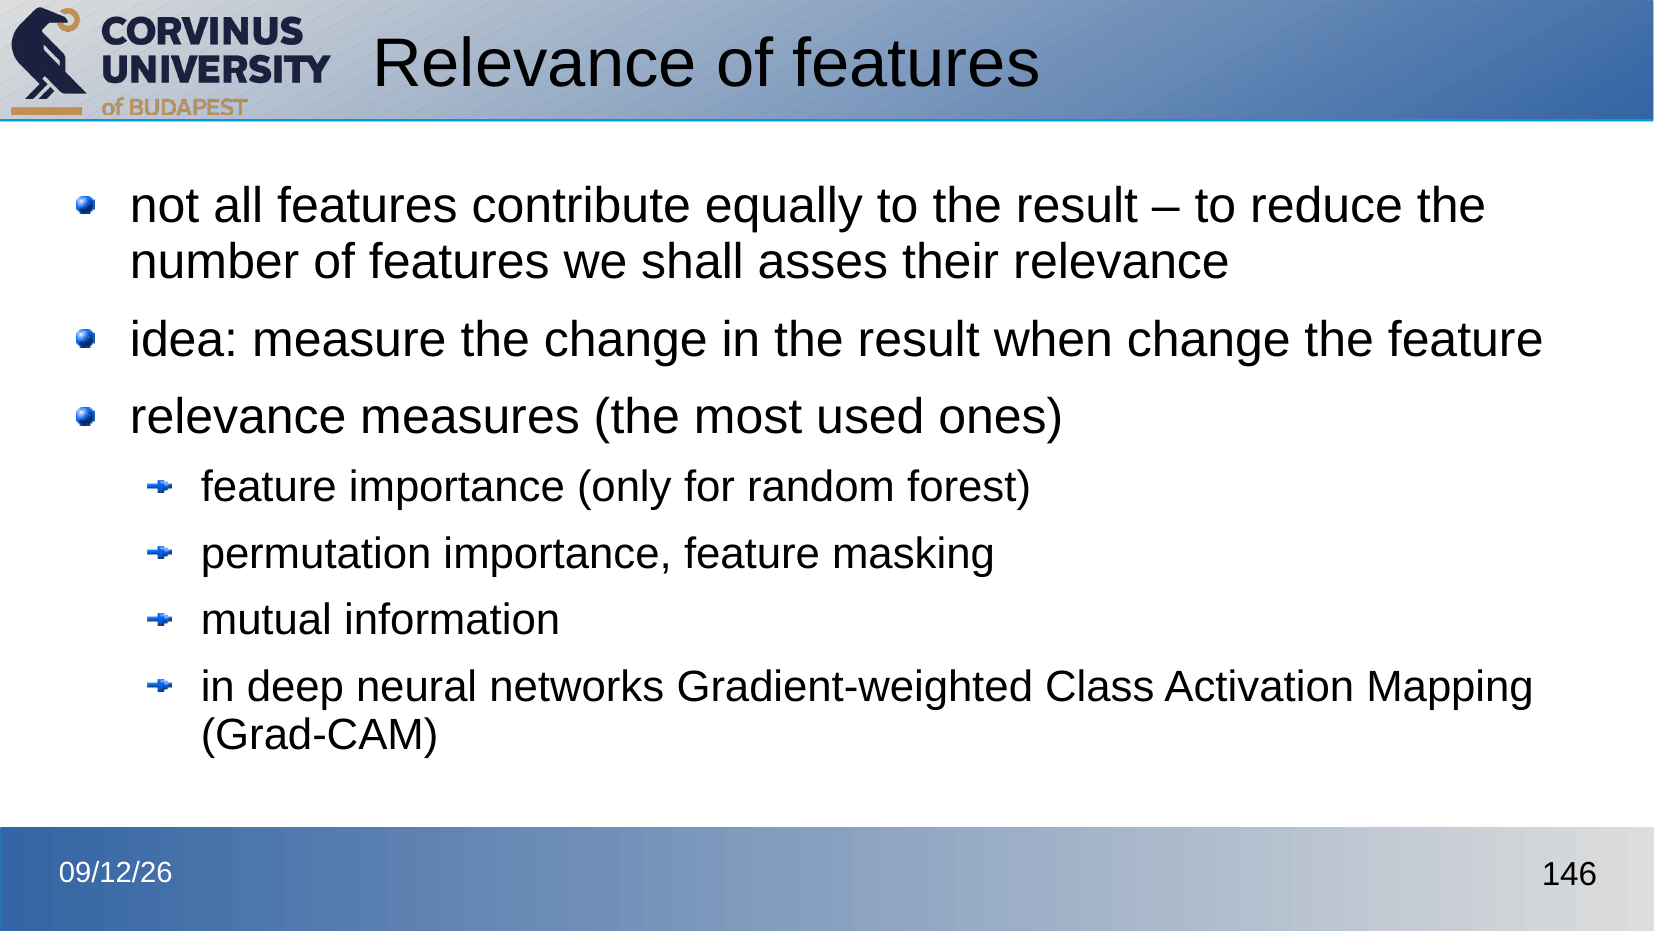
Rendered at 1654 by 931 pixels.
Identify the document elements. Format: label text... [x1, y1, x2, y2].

list not all features contribute equally to the result – to reduce the number of features we shall asses their relevance idea: measure the change in the result when change the feature relevance measures (the most used ones) feature importance (only for random forest) permutation importance, feature masking mutual information in deep neural networks Gradient-weighted Class Activation Mapping (Grad-CAM) [59, 177, 1595, 798]
picture [11, 7, 331, 115]
title Relevance of features [372, 23, 1625, 103]
